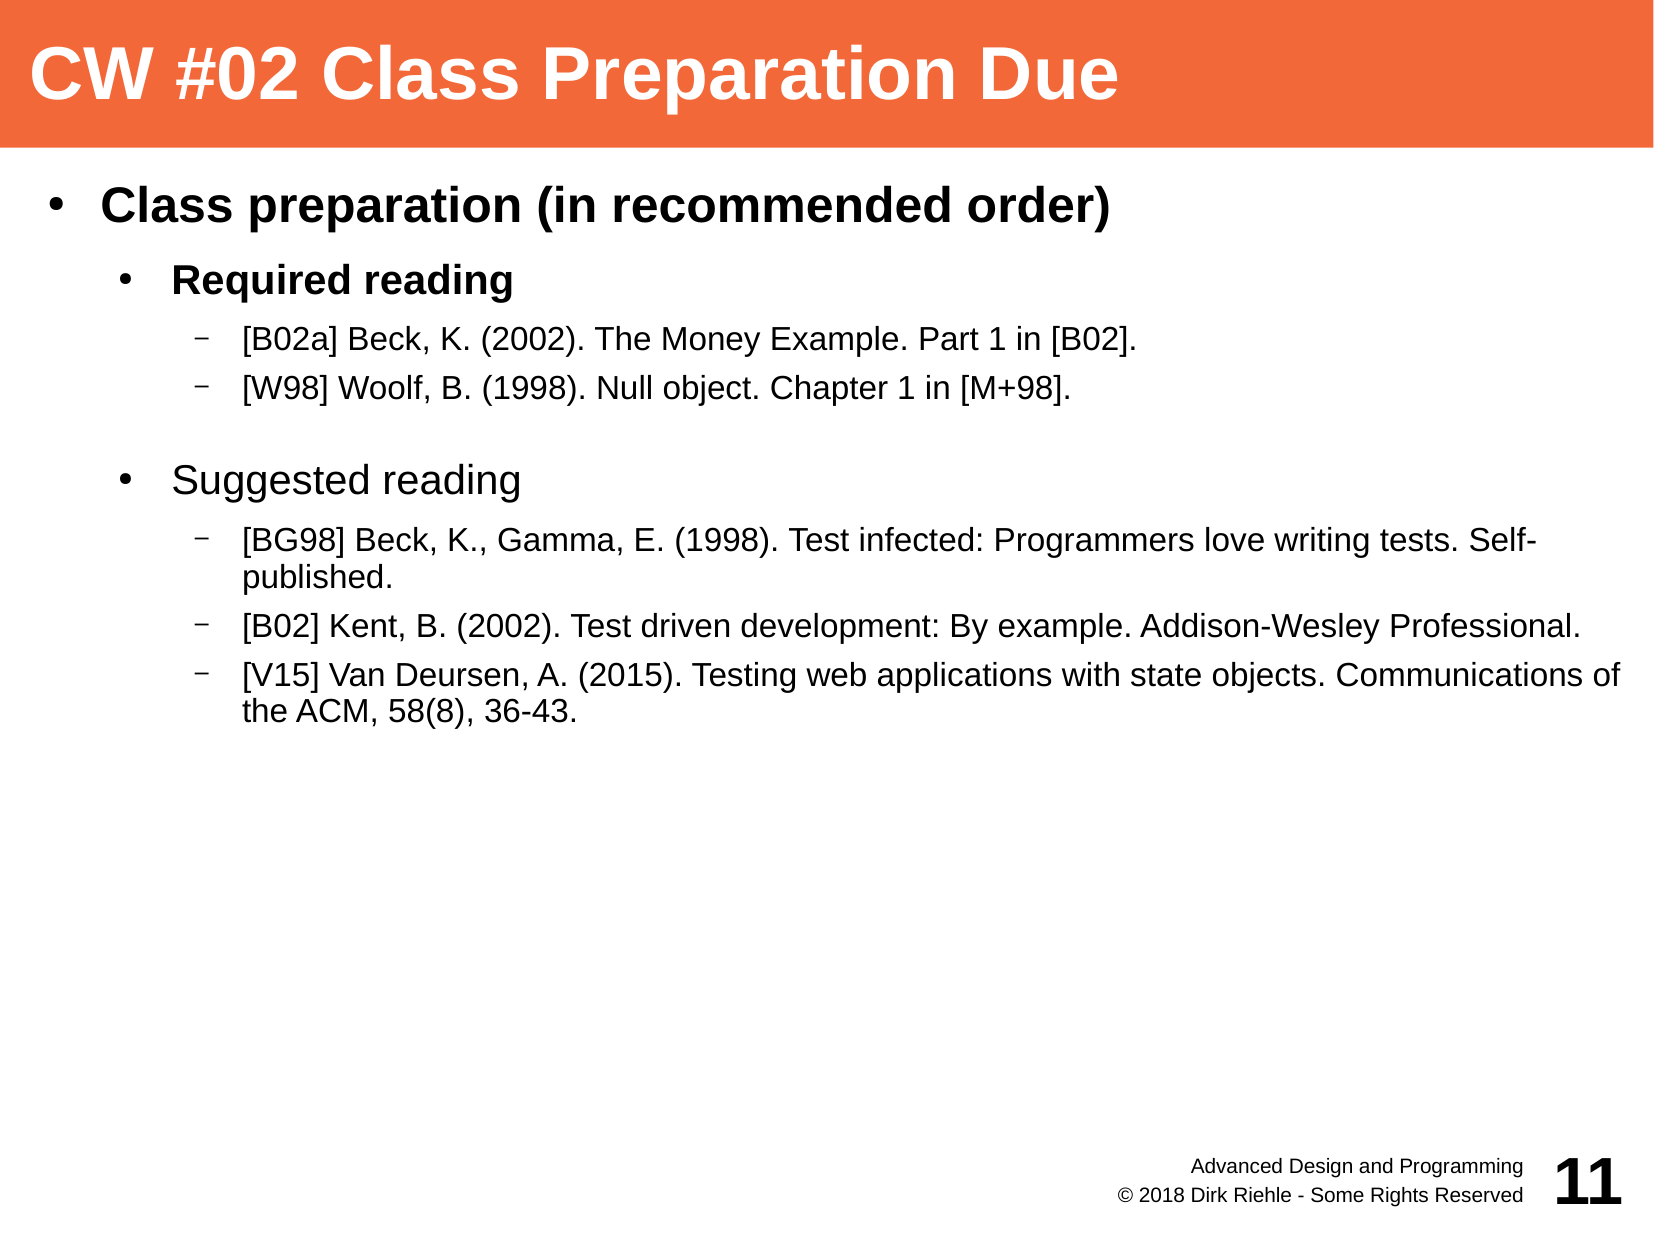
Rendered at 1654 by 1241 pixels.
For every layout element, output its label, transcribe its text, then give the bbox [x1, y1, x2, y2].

title CW #02 Class Preparation Due [0, 0, 1654, 148]
list Class preparation (in recommended order) Required reading [B02a] Beck, K. (2002). The Money Example. Part 1 in [B02]. [W98] Woolf, B. (1998). Null object. Chapter 1 in [M+98]. Suggested reading [BG98] Beck, K., Gamma, E. (1998). Test infected: Programmers love writing tests. Self-published. [B02] Kent, B. (2002). Test driven development: By example. Addison-Wesley Professional. [V15] Van Deursen, A. (2015). Testing web applications with state objects. Communications of the ACM, 58(8), 36-43. [29, 177, 1625, 1063]
